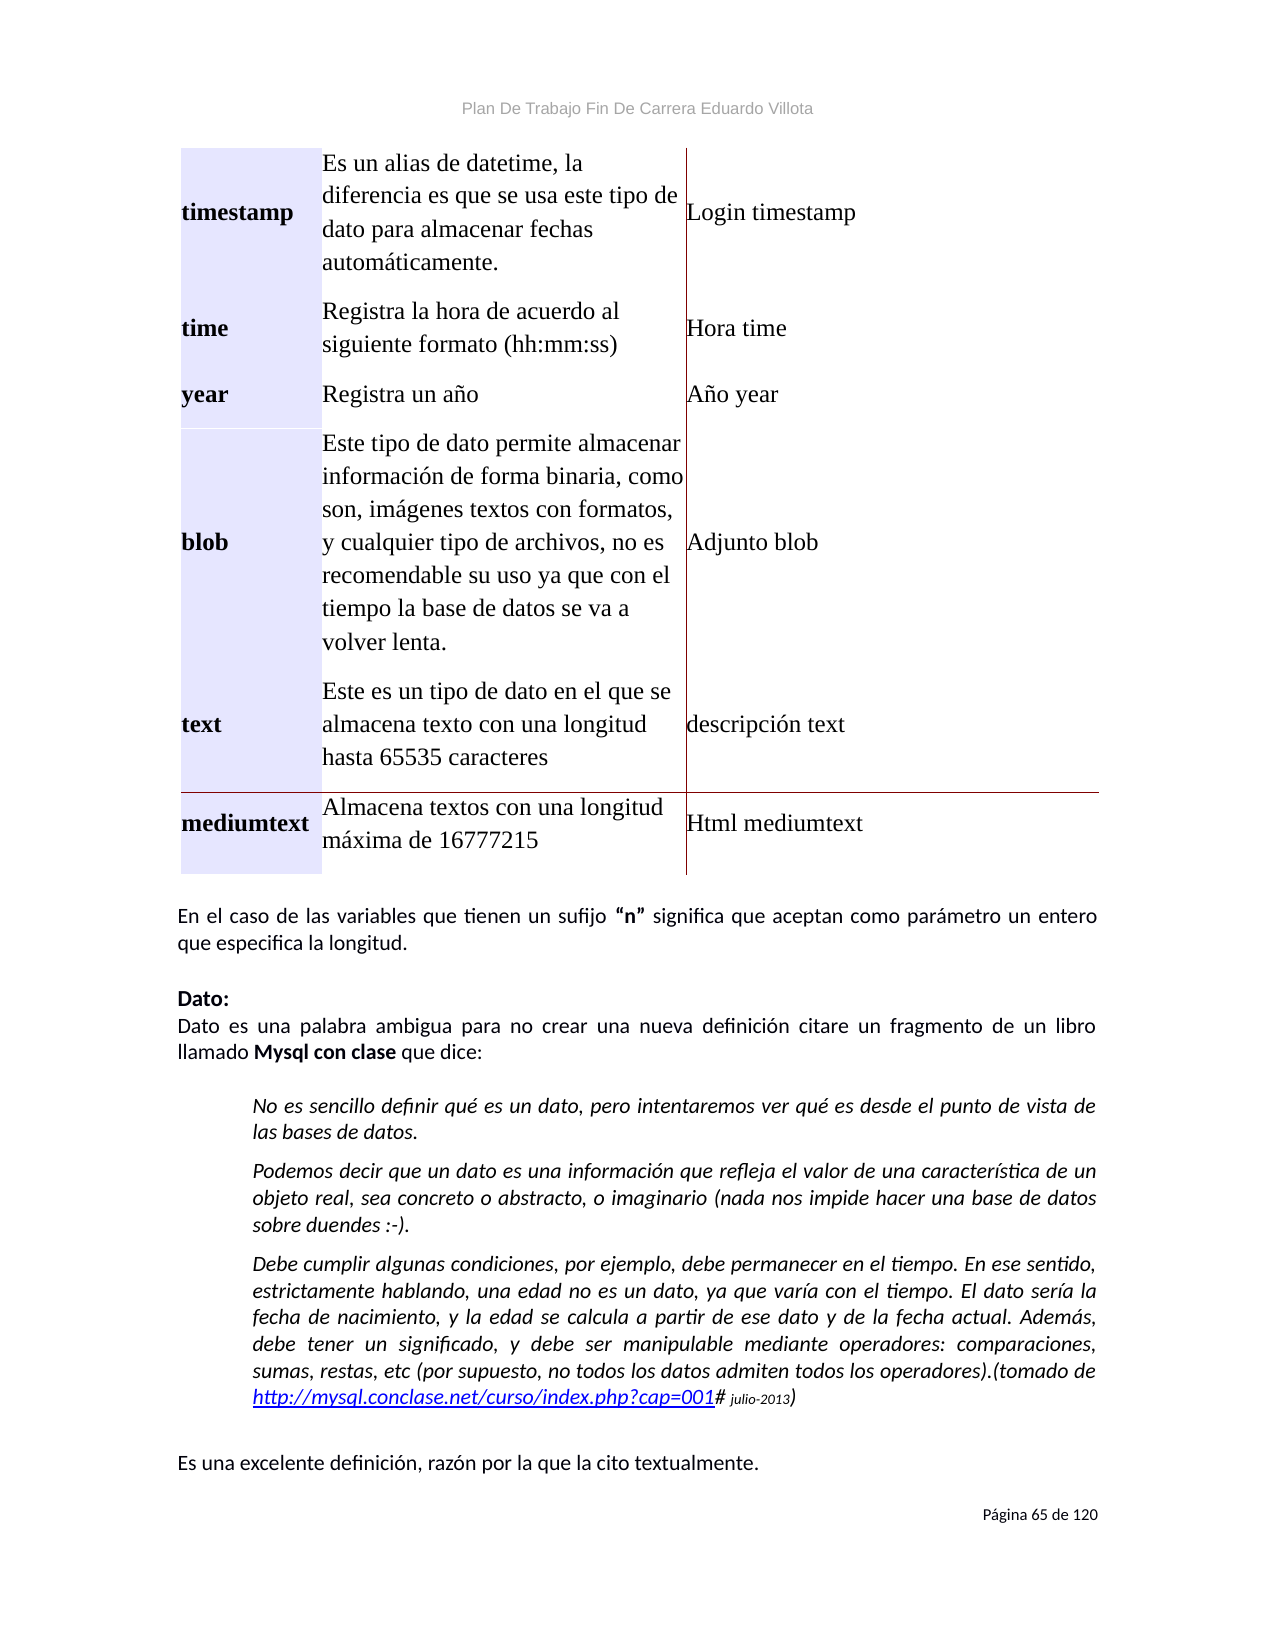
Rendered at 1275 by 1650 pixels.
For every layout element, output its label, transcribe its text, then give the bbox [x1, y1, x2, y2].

table_cell blob [181, 429, 322, 676]
table_cell timestamp [181, 148, 322, 296]
table_cell Este tipo de dato permite almacenar información de forma binaria, como son, imágenes textos con formatos, y cualquier tipo de archivos, no es recomendable su uso ya que con el tiempo la base de datos se va a volver lenta. [322, 429, 686, 676]
table_cell time [181, 296, 322, 379]
table_cell Registra un año [322, 379, 686, 428]
table_cell descripción text [687, 676, 1099, 792]
table_cell Almacena textos con una longitud máxima de 16777215 [322, 793, 686, 874]
text En el caso de las variables que tienen un sufijo “n” significa que aceptan como parámetro un entero que especifica la longitud. [177, 902, 1098, 956]
table_cell Hora time [687, 296, 1099, 379]
table_cell Año year [687, 379, 1099, 428]
table_cell text [181, 676, 322, 792]
text Dato: [177, 984, 1098, 1012]
table_cell Es un alias de datetime, la diferencia es que se usa este tipo de dato para almacenar fechas automáticamente. [322, 148, 686, 296]
table_cell Login timestamp [687, 148, 1099, 296]
text Podemos decir que un dato es una información que refleja el valor de una característica de un objeto real, sea concreto o abstracto, o imaginario (nada nos impide hacer una base de datos sobre duendes :-). [252, 1158, 1098, 1238]
table_cell Este es un tipo de dato en el que se almacena texto con una longitud hasta 65535 caracteres [322, 676, 686, 792]
text Es una excelente definición, razón por la que la cito textualmente. [177, 1449, 1098, 1476]
text Dato es una palabra ambigua para no crear una nueva definición citare un fragmento de un libro llamado Mysql con clase que dice: [177, 1012, 1098, 1065]
text Debe cumplir algunas condiciones, por ejemplo, debe permanecer en el tiempo. En ese sentido, estrictamente hablando, una edad no es un dato, ya que varía con el tiempo. El dato sería la fecha de nacimiento, y la edad se calcula a partir de ese dato y de la fecha actual. Además, debe tener un significado, y debe ser manipulable mediante operadores: comparaciones, sumas, restas, etc (por supuesto, no todos los datos admiten todos los operadores).(tomado de http://mysql.conclase.net/curso/index.php?cap=001# julio-2013) [252, 1250, 1098, 1410]
table_cell Registra la hora de acuerdo al siguiente formato (hh:mm:ss) [322, 296, 686, 379]
table_cell mediumtext [181, 793, 322, 874]
table_cell Adjunto blob [687, 429, 1099, 676]
text No es sencillo definir qué es un dato, pero intentaremos ver qué es desde el punto de vista de las bases de datos. [252, 1092, 1098, 1145]
table_cell Html mediumtext [687, 793, 1099, 874]
table_cell year [181, 379, 322, 428]
